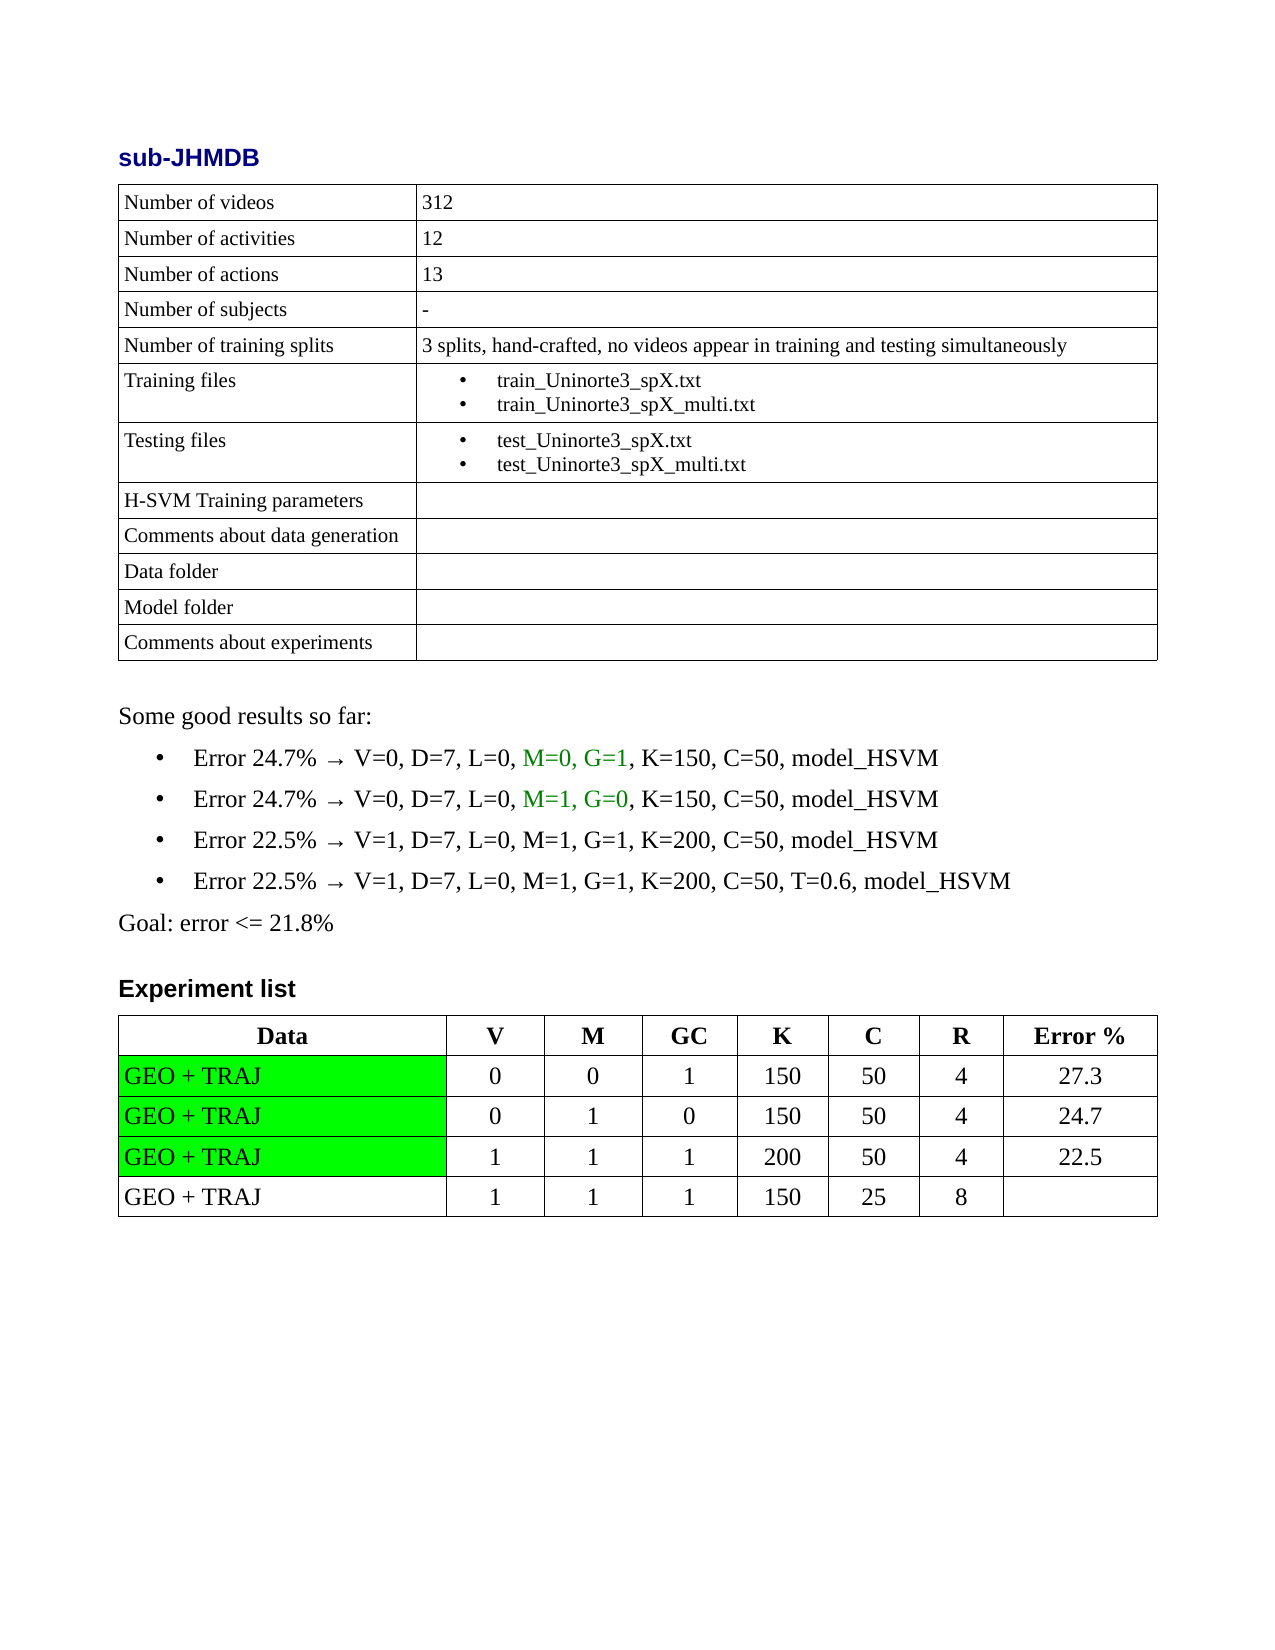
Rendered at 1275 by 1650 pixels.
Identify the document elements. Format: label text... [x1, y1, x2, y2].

table_cell Testing files [119, 423, 416, 482]
table_cell [417, 554, 1157, 589]
table_cell 150 [738, 1056, 828, 1096]
table_cell H-SVM Training parameters [119, 483, 416, 517]
table_cell Number of actions [119, 257, 416, 291]
table_cell Training files [119, 364, 416, 422]
text Goal: error <= 21.8% [118, 908, 1157, 936]
table_cell 22.5 [1004, 1137, 1157, 1176]
table_cell Comments about data generation [119, 519, 416, 553]
table_cell 1 [643, 1137, 737, 1176]
table_cell 0 [447, 1056, 544, 1096]
table_cell 150 [738, 1097, 828, 1136]
table_cell 150 [738, 1177, 828, 1216]
table_header Number of videos [119, 185, 416, 220]
table_cell 1 [643, 1056, 737, 1096]
table_cell 1 [447, 1137, 544, 1176]
table_header R [920, 1016, 1003, 1055]
table_header M [545, 1016, 642, 1055]
table_header V [447, 1016, 544, 1055]
table_header C [829, 1016, 919, 1055]
table_cell 0 [643, 1097, 737, 1136]
table_cell - [417, 292, 1157, 327]
table_cell 1 [643, 1177, 737, 1216]
table_cell [417, 483, 1157, 517]
table_cell 50 [829, 1056, 919, 1096]
table_cell 12 [417, 221, 1157, 256]
table_cell 27.3 [1004, 1056, 1157, 1096]
table_cell 1 [447, 1177, 544, 1216]
table_cell [417, 519, 1157, 553]
table_header 312 [417, 185, 1157, 220]
subtitle sub-JHMDB [118, 143, 1157, 172]
table_cell 3 splits, hand-crafted, no videos appear in training and testing simultaneously [417, 328, 1157, 362]
table_cell [1004, 1177, 1157, 1216]
table_cell 1 [545, 1137, 642, 1176]
table_header GC [643, 1016, 737, 1055]
list Error 24.7% → V=0, D=7, L=0, M=1, G=0, K=150, C=50, model_HSVM [156, 784, 1157, 813]
table_cell 50 [829, 1097, 919, 1136]
table_cell 1 [545, 1097, 642, 1136]
table_cell 200 [738, 1137, 828, 1176]
table_cell [417, 590, 1157, 624]
text Some good results so far: [118, 701, 1157, 730]
table_cell 24.7 [1004, 1097, 1157, 1136]
table_header Error % [1004, 1016, 1157, 1055]
table_cell test_Uninorte3_spX.txt test_Uninorte3_spX_multi.txt [417, 423, 1157, 482]
table_cell Comments about experiments [119, 625, 416, 660]
table_cell 13 [417, 257, 1157, 291]
table_cell GEO + TRAJ [119, 1056, 446, 1096]
table_cell Number of training splits [119, 328, 416, 362]
table_cell 50 [829, 1137, 919, 1176]
table_cell GEO + TRAJ [119, 1097, 446, 1136]
table_cell GEO + TRAJ [119, 1177, 446, 1216]
list Error 22.5% → V=1, D=7, L=0, M=1, G=1, K=200, C=50, model_HSVM [156, 825, 1157, 854]
table_cell Number of subjects [119, 292, 416, 327]
table_cell GEO + TRAJ [119, 1137, 446, 1176]
table_cell Data folder [119, 554, 416, 589]
table_cell 25 [829, 1177, 919, 1216]
table_header K [738, 1016, 828, 1055]
table_cell 4 [920, 1097, 1003, 1136]
table_cell 0 [447, 1097, 544, 1136]
subtitle Experiment list [118, 974, 1157, 1002]
table_cell Model folder [119, 590, 416, 624]
table_cell 8 [920, 1177, 1003, 1216]
table_cell train_Uninorte3_spX.txt train_Uninorte3_spX_multi.txt [417, 364, 1157, 422]
list Error 22.5% → V=1, D=7, L=0, M=1, G=1, K=200, C=50, T=0.6, model_HSVM [156, 866, 1157, 895]
table_cell 4 [920, 1137, 1003, 1176]
table_cell 0 [545, 1056, 642, 1096]
table_cell Number of activities [119, 221, 416, 256]
table_cell 1 [545, 1177, 642, 1216]
table_cell 4 [920, 1056, 1003, 1096]
list Error 24.7% → V=0, D=7, L=0, M=0, G=1, K=150, C=50, model_HSVM [156, 743, 1157, 771]
table_cell [417, 625, 1157, 660]
table_header Data [119, 1016, 446, 1055]
